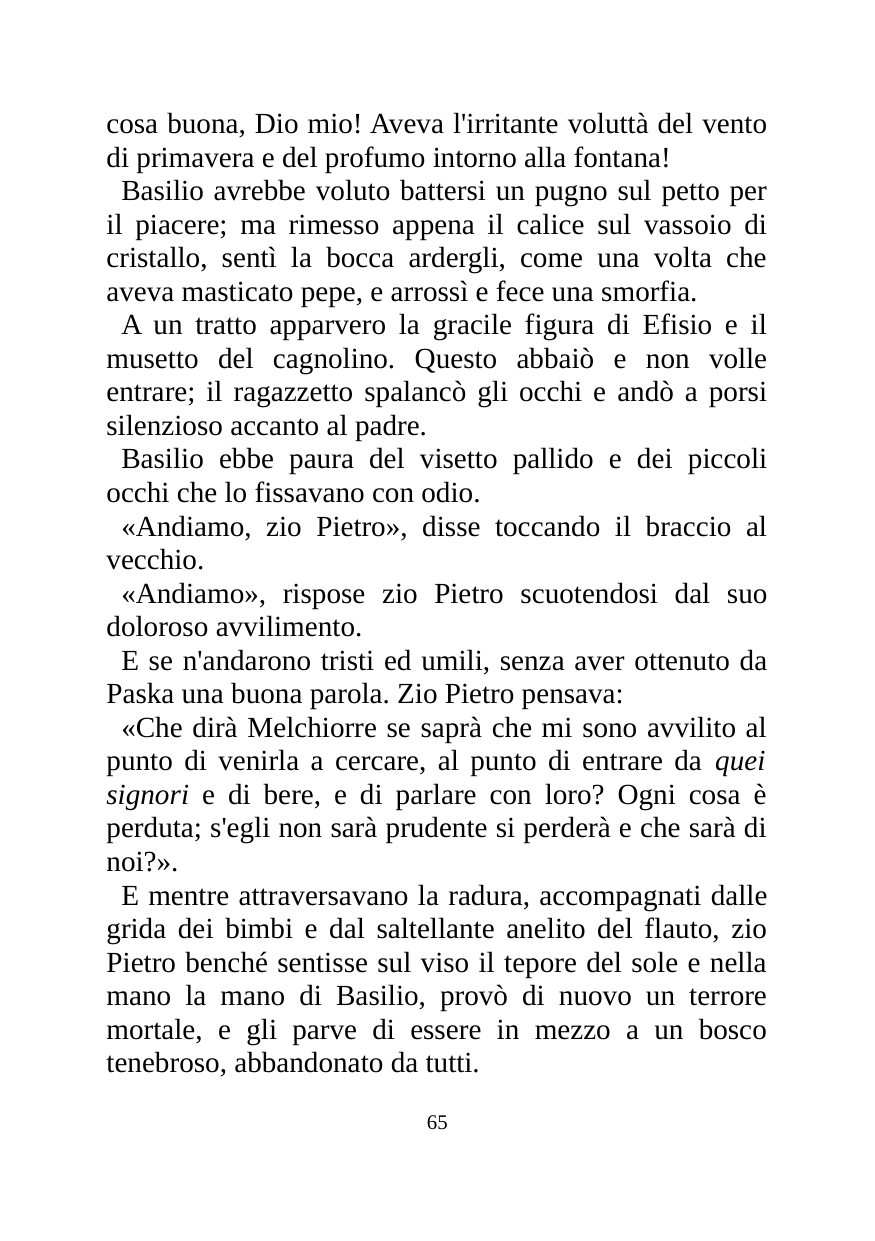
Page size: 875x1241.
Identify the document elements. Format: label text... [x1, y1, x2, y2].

text A un tratto apparvero la gracile figura di Efisio e il musetto del cagnolino. Questo abbaiò e non volle entrare; il ragazzetto spalancò gli occhi e andò a porsi silenzioso accanto al padre. [106, 307, 768, 442]
text «Che dirà Melchiorre se saprà che mi sono avvilito al punto di venirla a cercare, al punto di entrare da quei signori e di bere, e di parlare con loro? Ogni cosa è perduta; s'egli non sarà prudente si perderà e che sarà di noi?». [106, 710, 768, 878]
text cosa buona, Dio mio! Aveva l'irritante voluttà del vento di primavera e del profumo intorno alla fontana! [106, 106, 768, 173]
text «Andiamo», rispose zio Pietro scuotendosi dal suo doloroso avvilimento. [106, 576, 768, 643]
text Basilio avrebbe voluto battersi un pugno sul petto per il piacere; ma rimesso appena il calice sul vassoio di cristallo, sentì la bocca ardergli, come una volta che aveva masticato pepe, e arrossì e fece una smorfia. [106, 173, 768, 307]
text Basilio ebbe paura del visetto pallido e dei piccoli occhi che lo fissavano con odio. [106, 442, 768, 509]
text E mentre attraversavano la radura, accompagnati dalle grida dei bimbi e dal saltellante anelito del flauto, zio Pietro benché sentisse sul viso il tepore del sole e nella mano la mano di Basilio, provò di nuovo un terrore mortale, e gli parve di essere in mezzo a un bosco tenebroso, abbandonato da tutti. [106, 878, 768, 1079]
text E se n'andarono tristi ed umili, senza aver ottenuto da Paska una buona parola. Zio Pietro pensava: [106, 643, 768, 710]
text «Andiamo, zio Pietro», disse toccando il braccio al vecchio. [106, 509, 768, 576]
